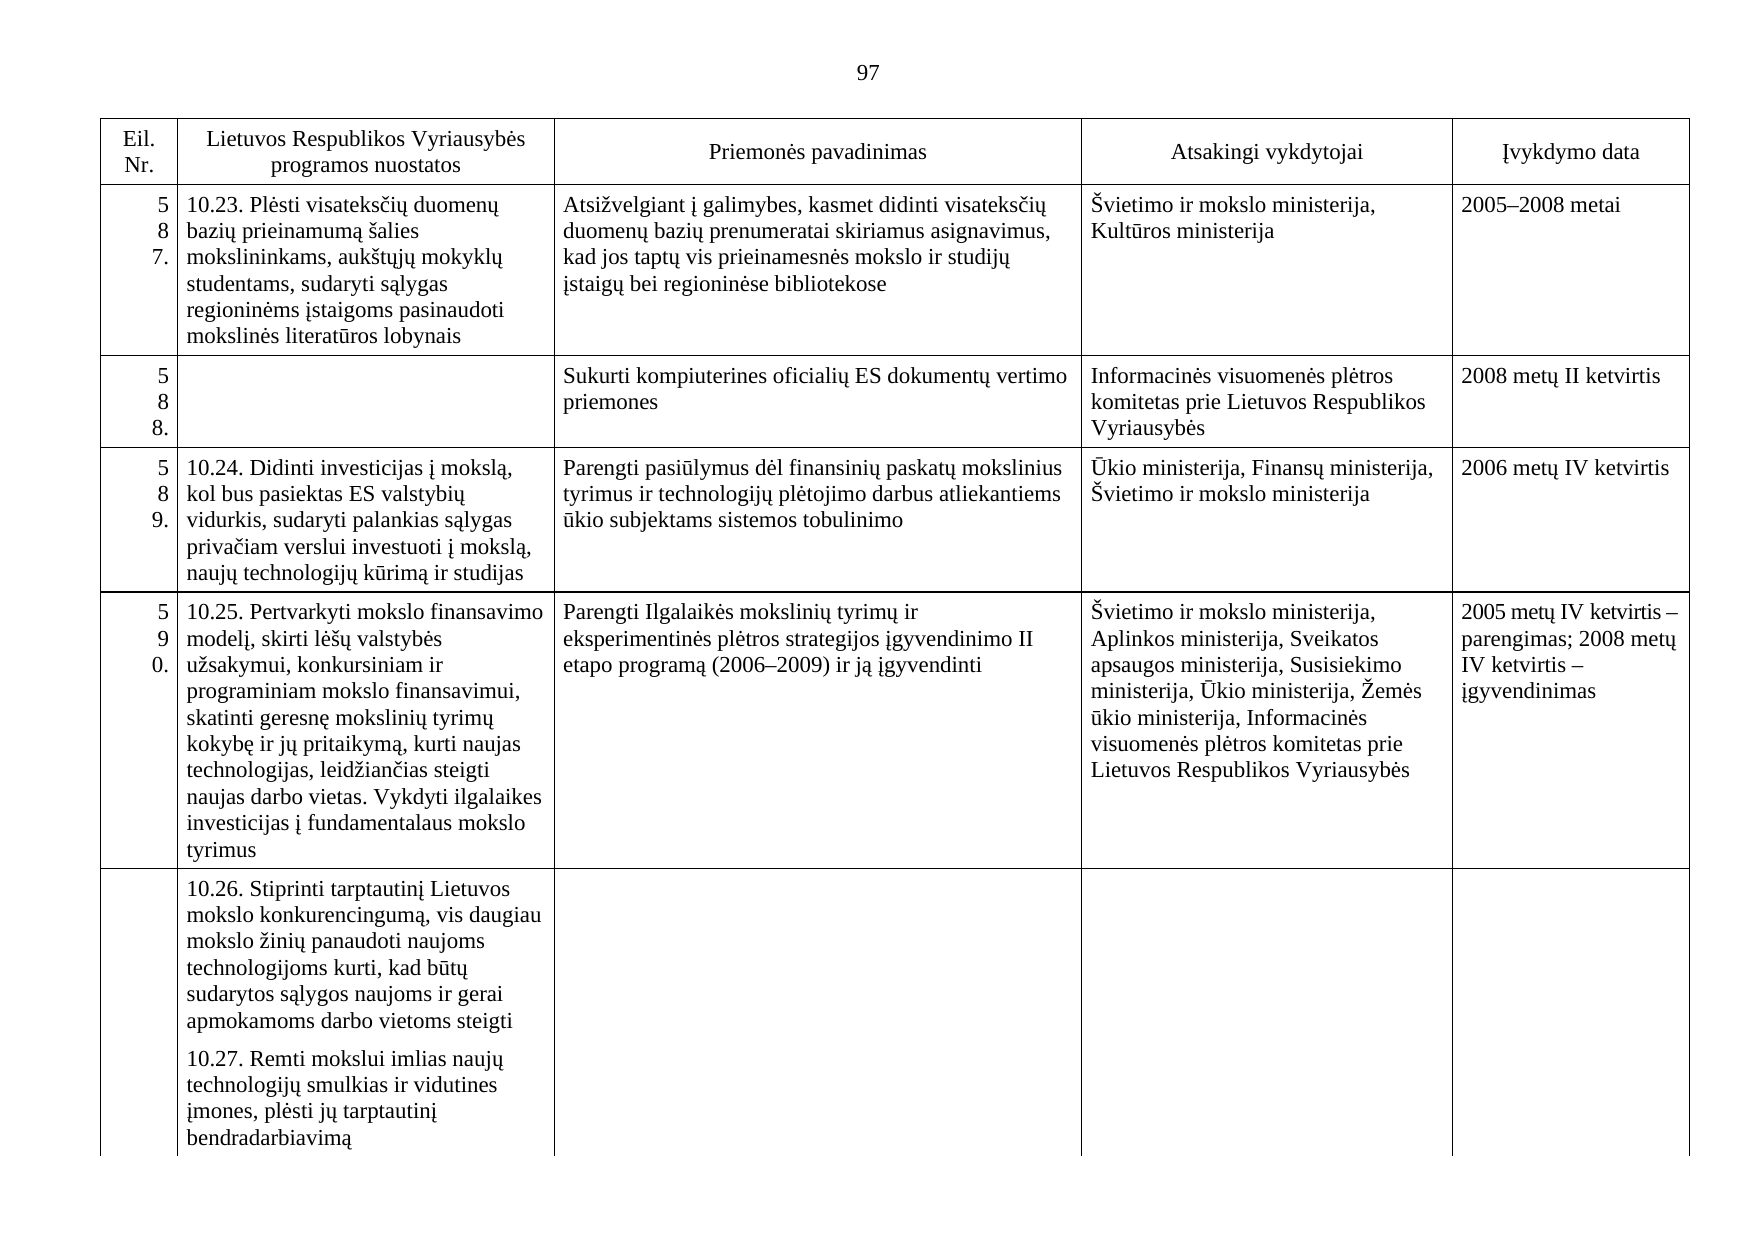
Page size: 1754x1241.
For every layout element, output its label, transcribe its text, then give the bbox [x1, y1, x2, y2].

table_cell [1453, 1039, 1689, 1156]
table_cell Švietimo ir mokslo ministerija, Aplinkos ministerija, Sveikatos apsaugos ministerija, Susisiekimo ministerija, Ūkio ministerija, Žemės ūkio ministerija, Informacinės visuomenės plėtros komitetas prie Lietuvos Respublikos Vyriausybės [1082, 593, 1452, 868]
table_cell 2006 metų IV ketvirtis [1453, 448, 1689, 591]
table_header Atsakingi vykdytojai [1082, 119, 1452, 184]
table_cell [1453, 869, 1689, 1039]
table_cell Sukurti kompiuterines oficialių ES dokumentų vertimo priemones [555, 356, 1081, 447]
table_cell [101, 356, 177, 447]
table_cell Informacinės visuomenės plėtros komitetas prie Lietuvos Respublikos Vyriausybės [1082, 356, 1452, 447]
table_cell [555, 869, 1081, 1039]
table_header Lietuvos Respublikos Vyriausybės programos nuostatos [178, 119, 554, 184]
table_cell Parengti pasiūlymus dėl finansinių paskatų mokslinius tyrimus ir technologijų plėtojimo darbus atliekantiems ūkio subjektams sistemos tobulinimo [555, 448, 1081, 591]
table_cell 2008 metų II ketvirtis [1453, 356, 1689, 447]
table_cell [1082, 869, 1452, 1039]
table_cell Parengti Ilgalaikės mokslinių tyrimų ir eksperimentinės plėtros strategijos įgyvendinimo II etapo programą (2006–2009) ir ją įgyvendinti [555, 593, 1081, 868]
table_cell [1082, 1039, 1452, 1156]
table_header Eil. Nr. [101, 119, 177, 184]
table_cell [101, 448, 177, 591]
table_cell [101, 869, 177, 1039]
table_cell [178, 356, 554, 447]
table_cell [555, 1039, 1081, 1156]
table_cell 10.23. Plėsti visateksčių duomenų bazių prieinamumą šalies mokslininkams, aukštųjų mokyklų studentams, sudaryti sąlygas regioninėms įstaigoms pasinaudoti mokslinės literatūros lobynais [178, 185, 554, 355]
table_cell 2005 metų IV ketvirtis – parengimas; 2008 metų IV ketvirtis – įgyvendinimas [1453, 593, 1689, 868]
table_cell [101, 185, 177, 355]
table_cell 10.27. Remti mokslui imlias naujų technologijų smulkias ir vidutines įmones, plėsti jų tarptautinį bendradarbiavimą [178, 1039, 554, 1156]
table_cell Švietimo ir mokslo ministerija, Kultūros ministerija [1082, 185, 1452, 355]
table_cell [101, 1039, 177, 1156]
table_cell 2005–2008 metai [1453, 185, 1689, 355]
table_cell 10.24. Didinti investicijas į mokslą, kol bus pasiektas ES valstybių vidurkis, sudaryti palankias sąlygas privačiam verslui investuoti į mokslą, naujų technologijų kūrimą ir studijas [178, 448, 554, 591]
table_cell 10.26. Stiprinti tarptautinį Lietuvos mokslo konkurencingumą, vis daugiau mokslo žinių panaudoti naujoms technologijoms kurti, kad būtų sudarytos sąlygos naujoms ir gerai apmokamoms darbo vietoms steigti [178, 869, 554, 1039]
table_header Įvykdymo data [1453, 119, 1689, 184]
table_cell Atsižvelgiant į galimybes, kasmet didinti visateksčių duomenų bazių prenumeratai skiriamus asignavimus, kad jos taptų vis prieinamesnės mokslo ir studijų įstaigų bei regioninėse bibliotekose [555, 185, 1081, 355]
table_header Priemonės pavadinimas [555, 119, 1081, 184]
table_cell Ūkio ministerija, Finansų ministerija, Švietimo ir mokslo ministerija [1082, 448, 1452, 591]
table_cell [101, 593, 177, 868]
table_cell 10.25. Pertvarkyti mokslo finansavimo modelį, skirti lėšų valstybės užsakymui, konkursiniam ir programiniam mokslo finansavimui, skatinti geresnę mokslinių tyrimų kokybę ir jų pritaikymą, kurti naujas technologijas, leidžiančias steigti naujas darbo vietas. Vykdyti ilgalaikes investicijas į fundamentalaus mokslo tyrimus [178, 593, 554, 868]
